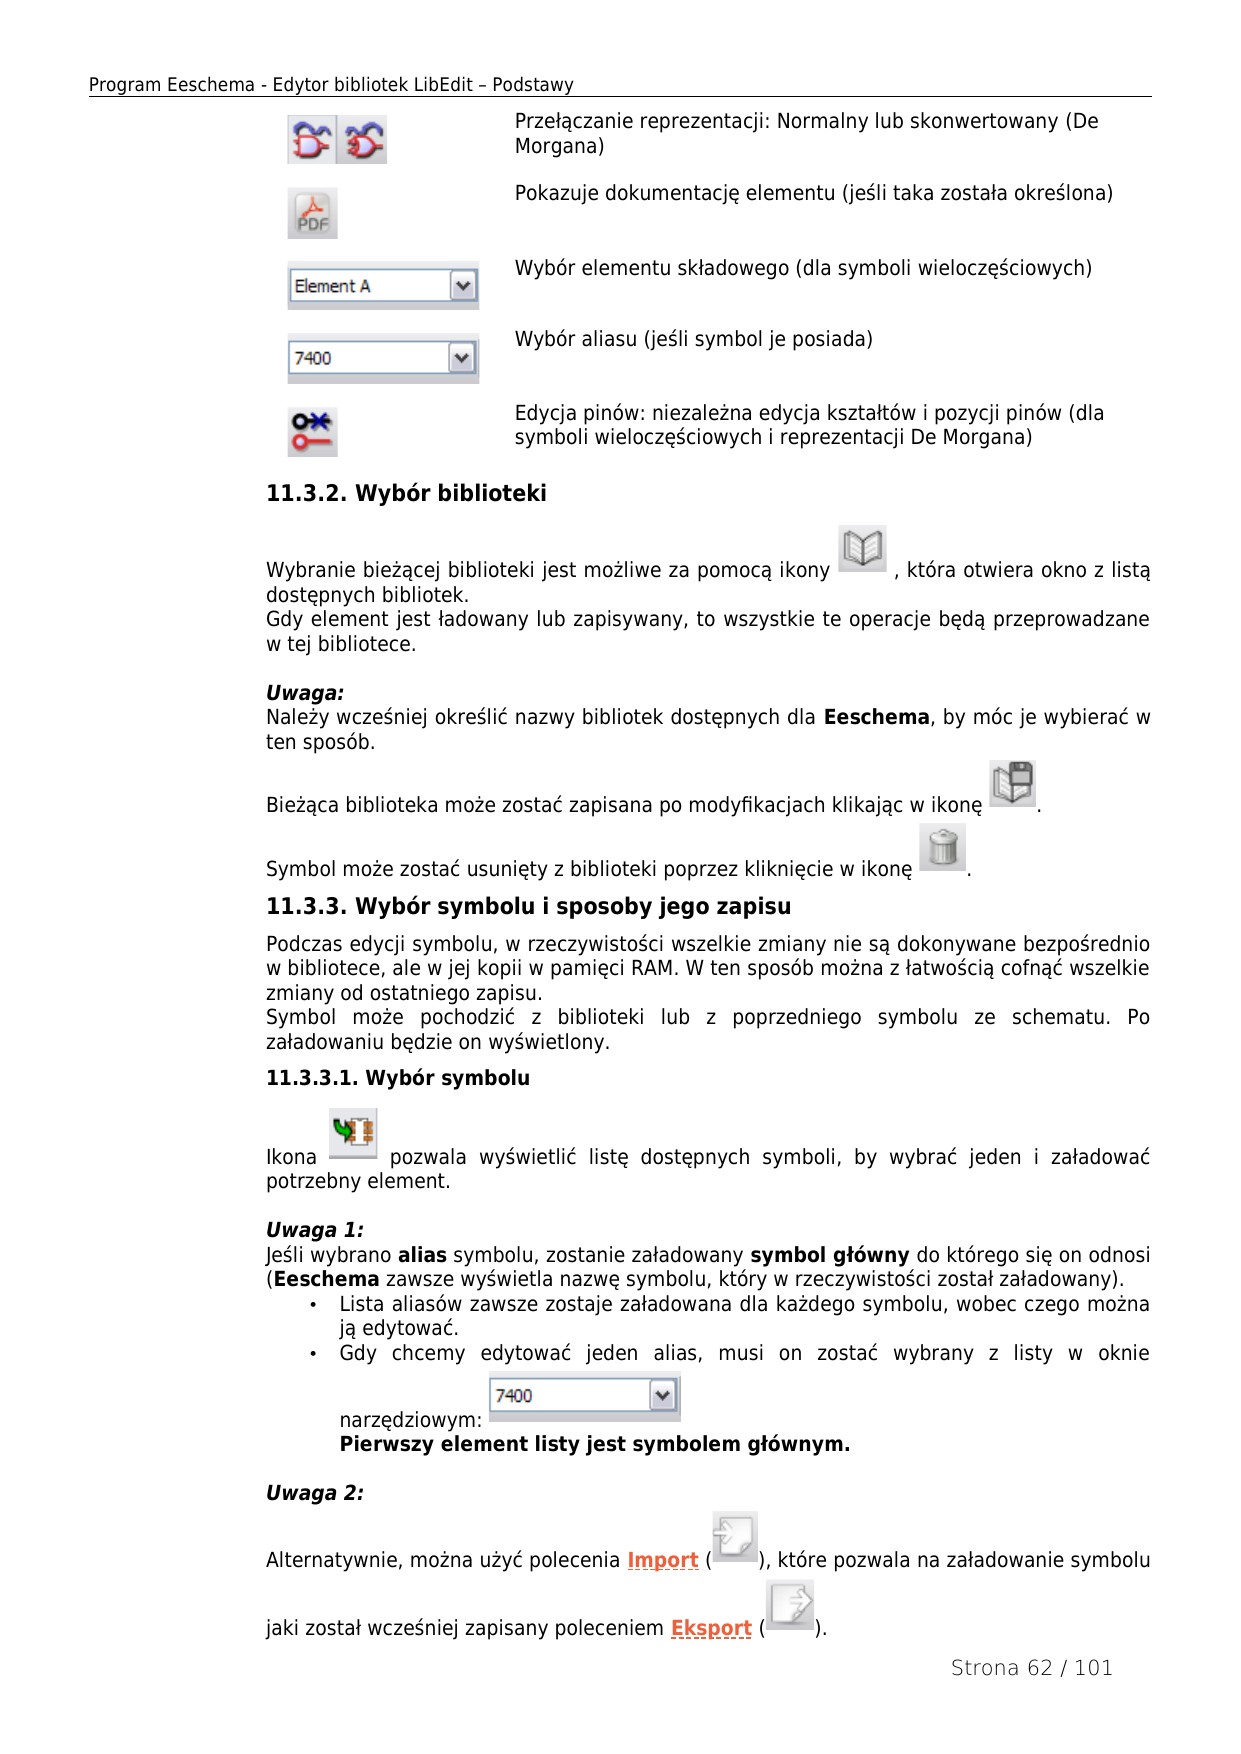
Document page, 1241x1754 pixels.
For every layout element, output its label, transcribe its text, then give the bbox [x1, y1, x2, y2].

picture [287, 186, 338, 239]
table_cell [270, 250, 497, 322]
table_cell Wybór elementu składowego (dla symboli wieloczęściowych) [497, 250, 1152, 322]
table_cell Przełączanie reprezentacji: Normalny lub skonwertowany (De Morgana) [497, 103, 1152, 175]
text Uwaga: [266, 681, 1152, 705]
table_cell Edycja pinów: niezależna edycja kształtów i pozycji pinów (dla symboli wieloczęściowych i reprezentacji De Morgana) [497, 395, 1152, 469]
text Symbol może pochodzić z biblioteki lub z poprzedniego symbolu ze schematu. Po załadowaniu będzie on wyświetlony. [266, 1005, 1152, 1054]
table_cell [270, 175, 497, 250]
table_cell [270, 322, 497, 395]
picture [838, 525, 887, 572]
text Alternatywnie, można użyć polecenia Import (), które pozwala na załadowanie symbolu jaki został wcześniej zapisany poleceniem Eksport (). [266, 1506, 1152, 1641]
picture [287, 115, 388, 164]
table_cell Wybór aliasu (jeśli symbol je posiada) [497, 322, 1152, 395]
picture [287, 406, 338, 457]
text Uwaga 2: [266, 1481, 1152, 1506]
picture [712, 1511, 758, 1562]
text Należy wcześniej określić nazwy bibliotek dostępnych dla Eeschema, by móc je wybierać w ten sposób. [266, 705, 1152, 754]
picture [329, 1108, 378, 1159]
text Ikona pozwala wyświetlić listę dostępnych symboli, by wybrać jeden i załadować potrzebny element. [266, 1102, 1152, 1194]
text Wybranie bieżącej biblioteki jest możliwe za pomocą ikony , która otwiera okno z listą dostępnych bibliotek. [266, 519, 1152, 607]
list Lista aliasów zawsze zostaje załadowana dla każdego symbolu, wobec czego można ją edytować. [310, 1292, 1152, 1341]
picture [488, 1371, 681, 1422]
table_cell Pokazuje dokumentację elementu (jeśli taka została określona) [497, 175, 1152, 250]
subtitle Wybór biblioteki [266, 480, 1152, 507]
subtitle Wybór symbolu [266, 1066, 1152, 1090]
table_cell [270, 103, 497, 175]
picture [989, 760, 1036, 807]
picture [287, 261, 480, 310]
text Uwaga 1: [266, 1218, 1152, 1243]
subtitle Wybór symbolu i sposoby jego zapisu [266, 893, 1152, 920]
picture [287, 333, 480, 384]
text Bieżąca biblioteka może zostać zapisana po modyfikacjach klikając w ikonę . [266, 754, 1152, 818]
picture [919, 823, 966, 871]
text Symbol może zostać usunięty z biblioteki poprzez kliknięcie w ikonę . [266, 818, 1152, 881]
table_cell [270, 395, 497, 469]
text Podczas edycji symbolu, w rzeczywistości wszelkie zmiany nie są dokonywane bezpośrednio w bibliotece, ale w jej kopii w pamięci RAM. W ten sposób można z łatwością cofnąć wszelkie zmiany od ostatniego zapisu. [266, 932, 1152, 1005]
text Jeśli wybrano alias symbolu, zostanie załadowany symbol główny do którego się on odnosi (Eeschema zawsze wyświetla nazwę symbolu, który w rzeczywistości został załadowany). [266, 1243, 1152, 1292]
list Gdy chcemy edytować jeden alias, musi on zostać wybrany z listy w oknie narzędziowym: Pierwszy element listy jest symbolem głównym. [310, 1341, 1152, 1457]
text Gdy element jest ładowany lub zapisywany, to wszystkie te operacje będą przeprowadzane w tej bibliotece. [266, 607, 1152, 656]
picture [765, 1578, 815, 1630]
